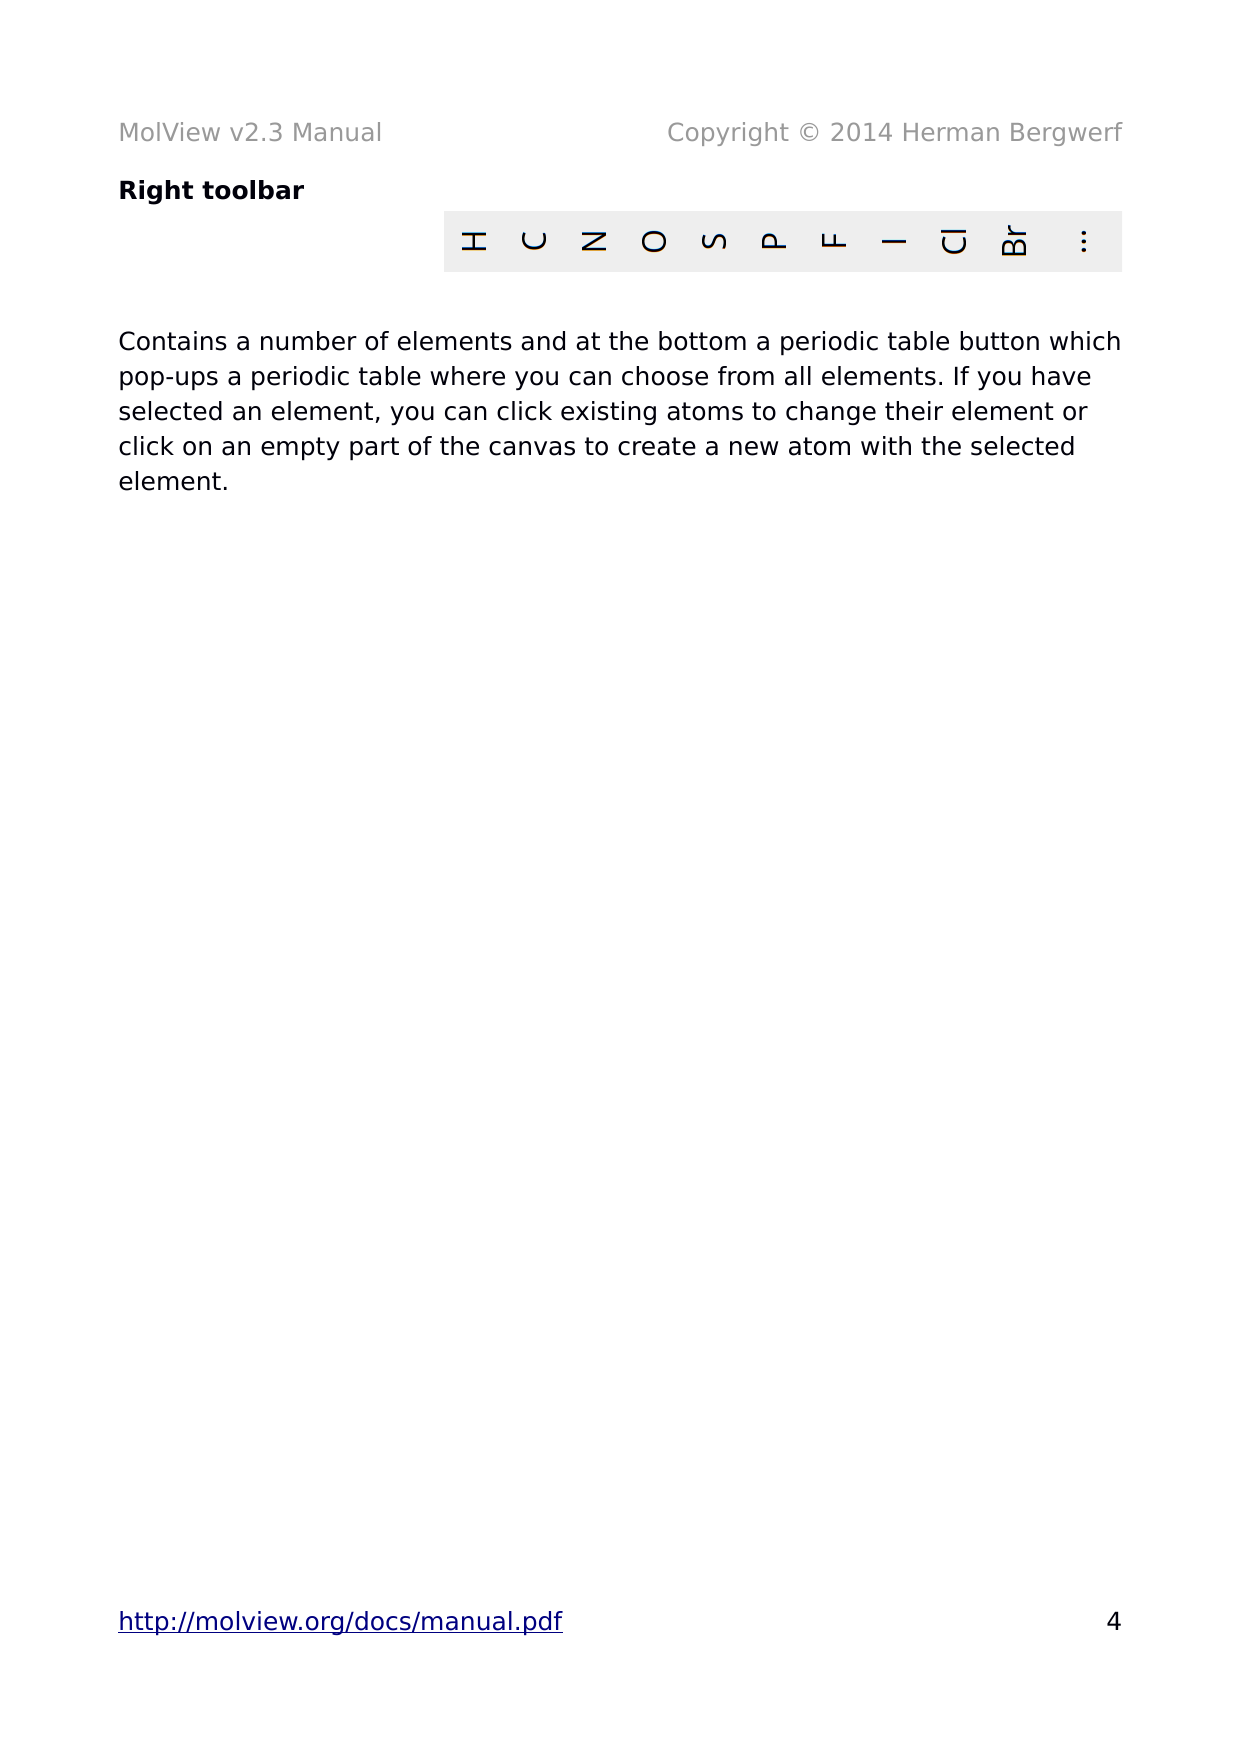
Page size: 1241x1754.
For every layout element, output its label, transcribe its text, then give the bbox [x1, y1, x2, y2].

subtitle Right toolbar [118, 176, 1122, 206]
picture [444, 211, 1123, 272]
list Contains a number of elements and at the bottom a periodic table button which pop-ups a periodic table where you can choose from all elements. If you have selected an element, you can click existing atoms to change their element or click on an empty part of the canvas to create a new atom with the selected element. [118, 327, 1122, 496]
